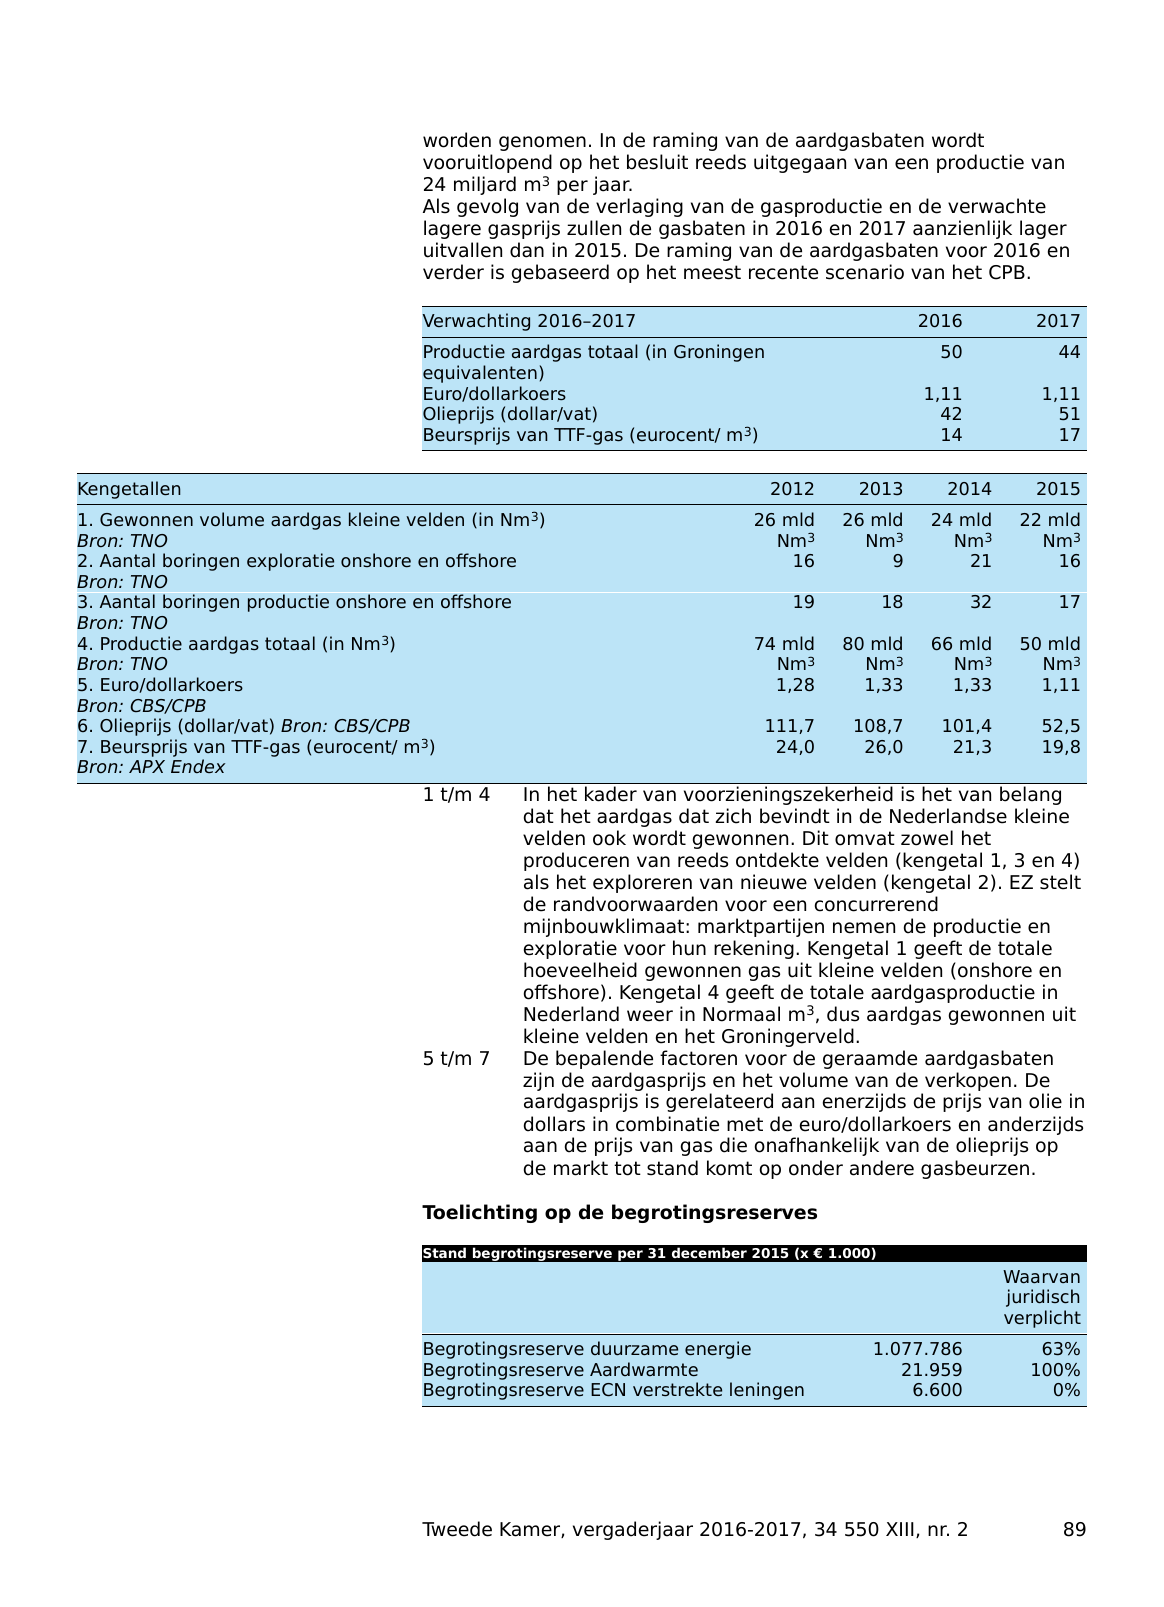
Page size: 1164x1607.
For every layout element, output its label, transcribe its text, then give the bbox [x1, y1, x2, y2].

table_cell 50 [850, 338, 968, 384]
table_cell 32 [909, 593, 998, 634]
table_cell 24 mld Nm3 [909, 505, 998, 551]
table_cell 16 [732, 551, 821, 592]
table_cell 14 [850, 425, 968, 450]
table_header 2014 [909, 474, 998, 504]
table_cell 19,8 [998, 737, 1087, 783]
table_cell 18 [821, 593, 909, 634]
table_header 2015 [998, 474, 1087, 504]
table_cell 1. Gewonnen volume aardgas kleine velden (in Nm3) Bron: TNO [77, 505, 732, 551]
table_cell Beursprijs van TTF-gas (eurocent/ m3) [422, 425, 850, 450]
table_header 2017 [969, 307, 1087, 337]
table_cell 1,11 [969, 384, 1087, 404]
table_cell 6. Olieprijs (dollar/vat) Bron: CBS/CPB [77, 716, 732, 737]
table_cell 2. Aantal boringen exploratie onshore en offshore Bron: TNO [77, 551, 732, 592]
table_cell 0% [969, 1380, 1087, 1406]
table_cell 80 mld Nm3 [821, 634, 909, 675]
table_cell 1.077.786 [850, 1335, 968, 1360]
table_cell 1,33 [821, 675, 909, 716]
table_cell 52,5 [998, 716, 1087, 737]
table_cell 26 mld Nm3 [821, 505, 909, 551]
table_cell 17 [998, 593, 1087, 634]
table_header 2016 [850, 307, 968, 337]
text 1 t/m 4 In het kader van voorzieningszekerheid is het van belang dat het aardgas dat zich bevindt in de Nederlandse kleine velden ook wordt gewonnen. Dit omvat zowel het produceren van reeds ontdekte velden (kengetal 1, 3 en 4) als het exploreren van nieuwe velden (kengetal 2). EZ stelt de randvoorwaarden voor een concurrerend mijnbouwklimaat: marktpartijen nemen de productie en exploratie voor hun rekening. Kengetal 1 geeft de totale hoeveelheid gewonnen gas uit kleine velden (onshore en offshore). Kengetal 4 geeft de totale aardgasproductie in Nederland weer in Normaal m3, dus aardgas gewonnen uit kleine velden en het Groningerveld. [422, 784, 1087, 1047]
text Als gevolg van de verlaging van de gasproductie en de verwachte lagere gasprijs zullen de gasbaten in 2016 en 2017 aanzienlijk lager uitvallen dan in 2015. De raming van de aardgasbaten voor 2016 en verder is gebaseerd op het meest recente scenario van het CPB. [422, 196, 1087, 284]
table_cell 3. Aantal boringen productie onshore en offshore Bron: TNO [77, 593, 732, 634]
table_header 2013 [821, 474, 909, 504]
table_cell 26,0 [821, 737, 909, 783]
text 5 t/m 7 De bepalende factoren voor de geraamde aardgasbaten zijn de aardgasprijs en het volume van de verkopen. De aardgasprijs is gerelateerd aan enerzijds de prijs van olie in dollars in combinatie met de euro/dollarkoers en anderzijds aan de prijs van gas die onafhankelijk van de olieprijs op de markt tot stand komt op onder andere gasbeurzen. [422, 1047, 1087, 1179]
table_cell 7. Beursprijs van TTF-gas (eurocent/ m3) Bron: APX Endex [77, 737, 732, 783]
table_cell Begrotingsreserve ECN verstrekte leningen [422, 1380, 850, 1406]
table_cell 24,0 [732, 737, 821, 783]
table_cell 17 [969, 425, 1087, 450]
table_cell 5. Euro/dollarkoers Bron: CBS/CPB [77, 675, 732, 716]
table_cell 21.959 [850, 1360, 968, 1380]
table_cell [422, 1262, 850, 1333]
table_cell 1,11 [998, 675, 1087, 716]
table_cell Waarvan juridisch verplicht [969, 1262, 1087, 1333]
table_header 2012 [732, 474, 821, 504]
table_cell 21 [909, 551, 998, 592]
table_cell 1,11 [850, 384, 968, 404]
table_cell 22 mld Nm3 [998, 505, 1087, 551]
table_header Stand begrotingsreserve per 31 december 2015 (x € 1.000) [422, 1245, 1087, 1261]
table_header Verwachting 2016–2017 [422, 307, 850, 337]
table_cell 26 mld Nm3 [732, 505, 821, 551]
table_cell 66 mld Nm3 [909, 634, 998, 675]
table_cell 63% [969, 1335, 1087, 1360]
table_cell 1,33 [909, 675, 998, 716]
table_cell 16 [998, 551, 1087, 592]
table_cell Olieprijs (dollar/vat) [422, 404, 850, 425]
table_cell 21,3 [909, 737, 998, 783]
table_cell 9 [821, 551, 909, 592]
table_cell Begrotingsreserve duurzame energie [422, 1335, 850, 1360]
table_cell 100% [969, 1360, 1087, 1380]
subtitle Toelichting op de begrotingsreserves [422, 1202, 1087, 1223]
table_cell Euro/dollarkoers [422, 384, 850, 404]
table_cell 50 mld Nm3 [998, 634, 1087, 675]
table_cell 44 [969, 338, 1087, 384]
table_cell 51 [969, 404, 1087, 425]
table_cell Productie aardgas totaal (in Groningen equivalenten) [422, 338, 850, 384]
text worden genomen. In de raming van de aardgasbaten wordt vooruitlopend op het besluit reeds uitgegaan van een productie van 24 miljard m3 per jaar. [422, 130, 1087, 196]
table_cell 108,7 [821, 716, 909, 737]
table_header Kengetallen [77, 474, 732, 504]
table_cell 4. Productie aardgas totaal (in Nm3) Bron: TNO [77, 634, 732, 675]
table_cell 101,4 [909, 716, 998, 737]
table_cell 6.600 [850, 1380, 968, 1406]
table_cell 111,7 [732, 716, 821, 737]
table_cell Begrotingsreserve Aardwarmte [422, 1360, 850, 1380]
table_cell 1,28 [732, 675, 821, 716]
table_cell [850, 1262, 968, 1333]
table_cell 42 [850, 404, 968, 425]
table_cell 19 [732, 593, 821, 634]
table_cell 74 mld Nm3 [732, 634, 821, 675]
